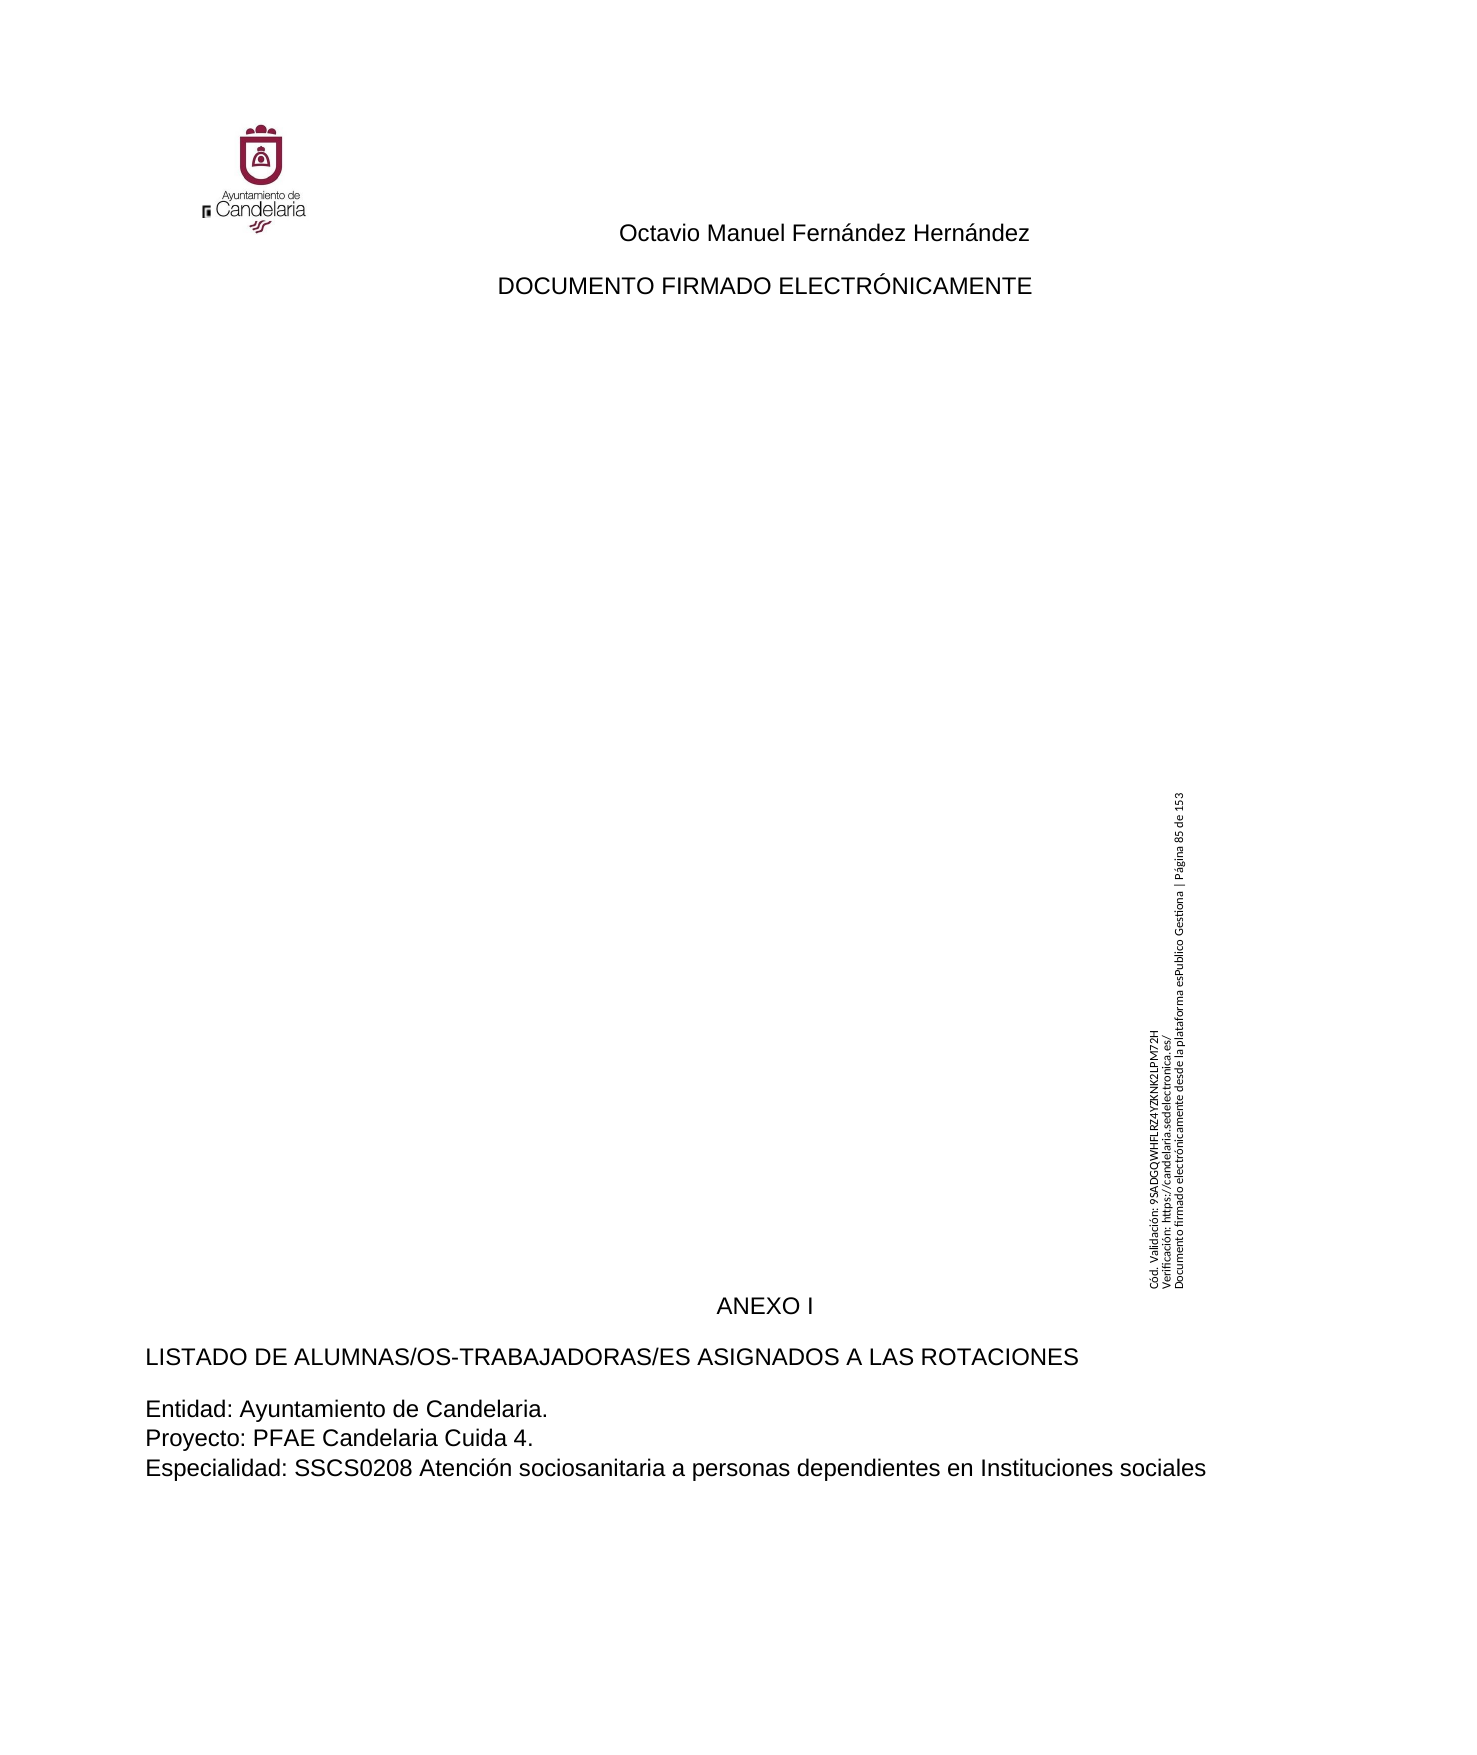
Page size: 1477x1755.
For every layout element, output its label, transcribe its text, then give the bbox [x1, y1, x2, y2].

text ANEXO I [191, 1292, 1339, 1319]
text Especialidad: SSCS0208 Atención sociosanitaria a personas dependientes en Instituciones sociales [145, 1455, 1383, 1481]
text LISTADO DE ALUMNAS/OS-TRABAJADORAS/ES ASIGNADOS A LAS ROTACIONES [145, 1344, 1383, 1371]
text Proyecto: PFAE Candelaria Cuida 4. [145, 1426, 1383, 1452]
text Entidad: Ayuntamiento de Candelaria. [145, 1397, 1383, 1423]
text DOCUMENTO FIRMADO ELECTRÓNICAMENTE [191, 272, 1339, 299]
text Octavio Manuel Fernández Hernández [191, 219, 1339, 247]
